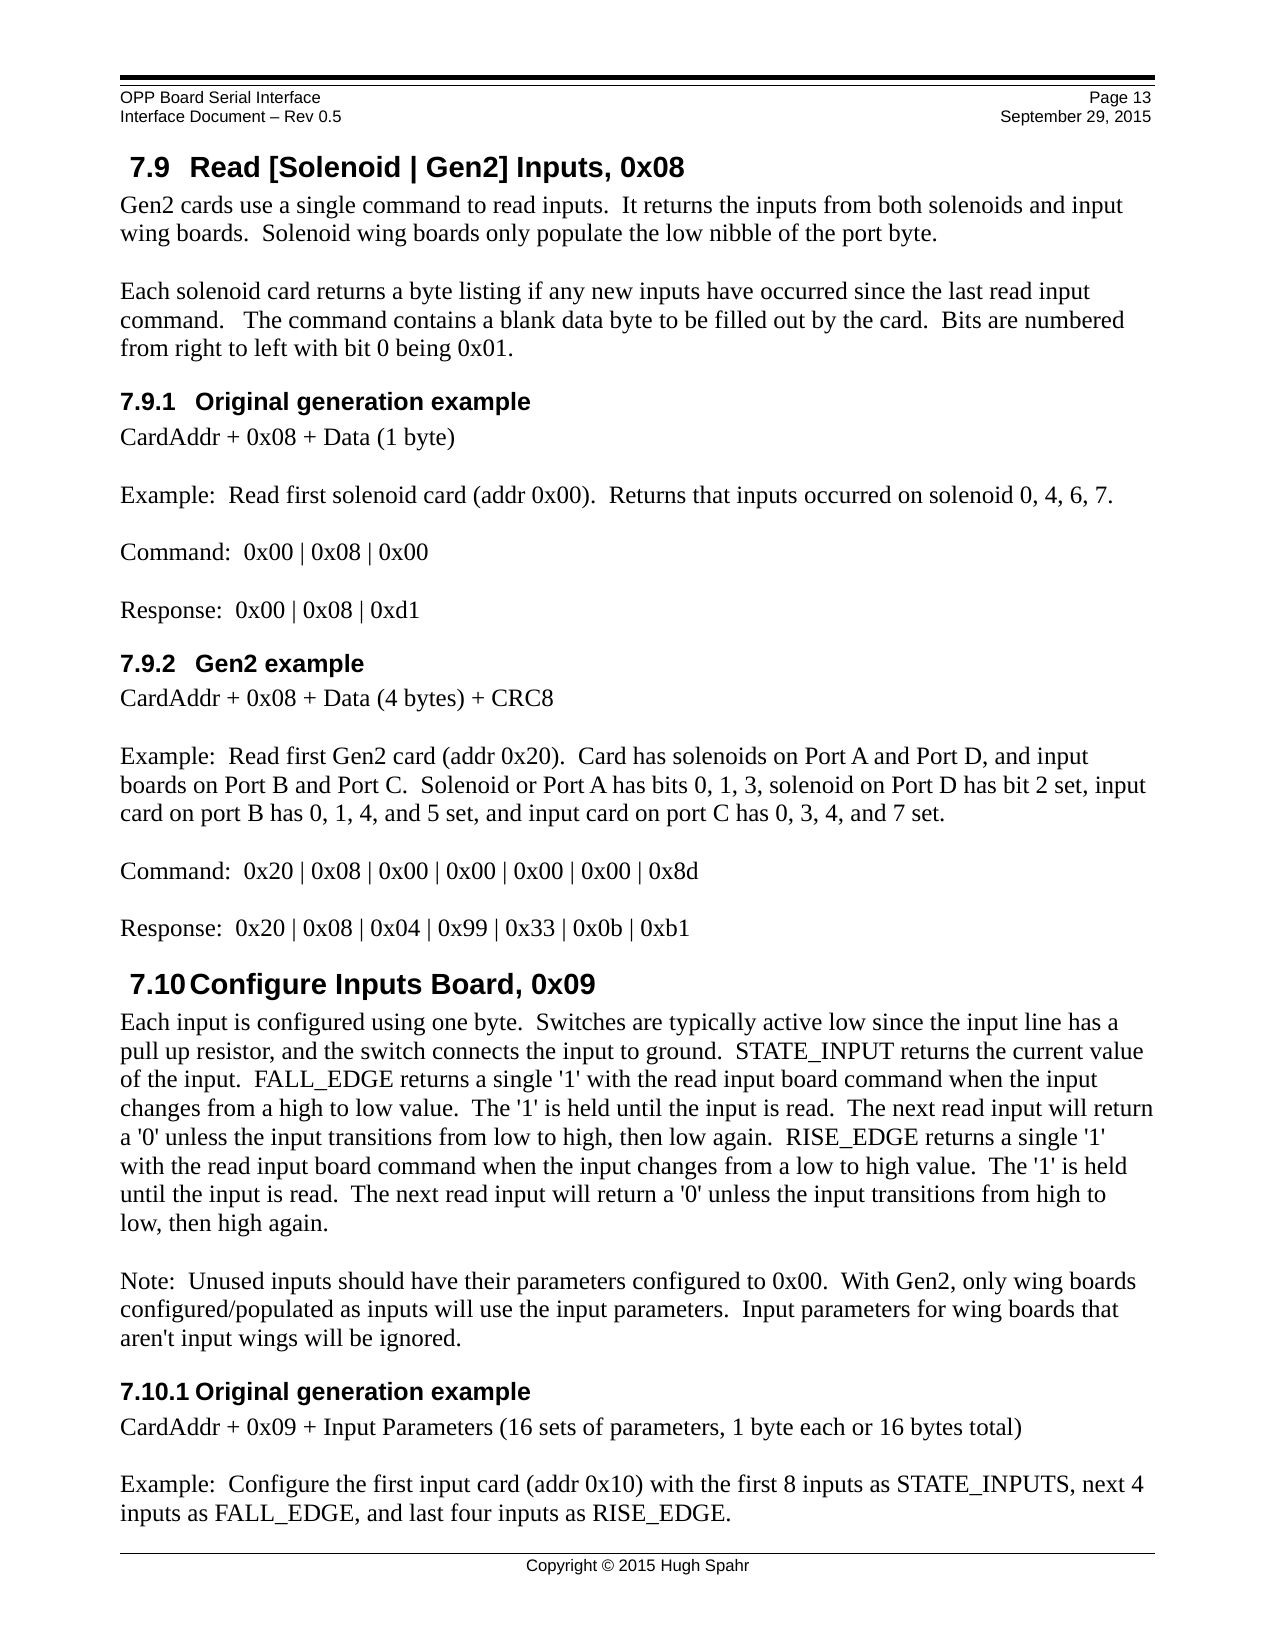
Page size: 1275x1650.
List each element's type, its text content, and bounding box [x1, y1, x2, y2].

text Response: 0x20 | 0x08 | 0x04 | 0x99 | 0x33 | 0x0b | 0xb1 [120, 913, 1155, 942]
text CardAddr + 0x08 + Data (1 byte) [120, 422, 1155, 451]
text Note: Unused inputs should have their parameters configured to 0x00. With Gen2, only wing boards configured/populated as inputs will use the input parameters. Input parameters for wing boards that aren't input wings will be ignored. [120, 1266, 1155, 1352]
text Example: Read first solenoid card (addr 0x00). Returns that inputs occurred on solenoid 0, 4, 6, 7. [120, 480, 1155, 508]
subtitle Gen2 example [120, 648, 1155, 677]
text Command: 0x00 | 0x08 | 0x00 [120, 537, 1155, 566]
subtitle Read [Solenoid | Gen2] Inputs, 0x08 [129, 150, 1155, 183]
text Each solenoid card returns a byte listing if any new inputs have occurred since the last read input command. The command contains a blank data byte to be filled out by the card. Bits are numbered from right to left with bit 0 being 0x01. [120, 276, 1155, 362]
text Each input is configured using one byte. Switches are typically active low since the input line has a pull up resistor, and the switch connects the input to ground. STATE_INPUT returns the current value of the input. FALL_EDGE returns a single '1' with the read input board command when the input changes from a high to low value. The '1' is held until the input is read. The next read input will return a '0' unless the input transitions from low to high, then low again. RISE_EDGE returns a single '1' with the read input board command when the input changes from a low to high value. The '1' is held until the input is read. The next read input will return a '0' unless the input transitions from high to low, then high again. [120, 1007, 1155, 1237]
text CardAddr + 0x08 + Data (4 bytes) + CRC8 [120, 683, 1155, 712]
text Command: 0x20 | 0x08 | 0x00 | 0x00 | 0x00 | 0x00 | 0x8d [120, 856, 1155, 885]
text Response: 0x00 | 0x08 | 0xd1 [120, 595, 1155, 623]
text CardAddr + 0x09 + Input Parameters (16 sets of parameters, 1 byte each or 16 bytes total) [120, 1412, 1155, 1441]
text Example: Configure the first input card (addr 0x10) with the first 8 inputs as STATE_INPUTS, next 4 inputs as FALL_EDGE, and last four inputs as RISE_EDGE. [120, 1469, 1155, 1527]
text Example: Read first Gen2 card (addr 0x20). Card has solenoids on Port A and Port D, and input boards on Port B and Port C. Solenoid or Port A has bits 0, 1, 3, solenoid on Port D has bit 2 set, input card on port B has 0, 1, 4, and 5 set, and input card on port C has 0, 3, 4, and 7 set. [120, 741, 1155, 827]
subtitle Original generation example [120, 387, 1155, 416]
text Gen2 cards use a single command to read inputs. It returns the inputs from both solenoids and input wing boards. Solenoid wing boards only populate the low nibble of the port byte. [120, 190, 1155, 247]
subtitle Original generation example [120, 1377, 1155, 1406]
subtitle Configure Inputs Board, 0x09 [129, 967, 1155, 1001]
